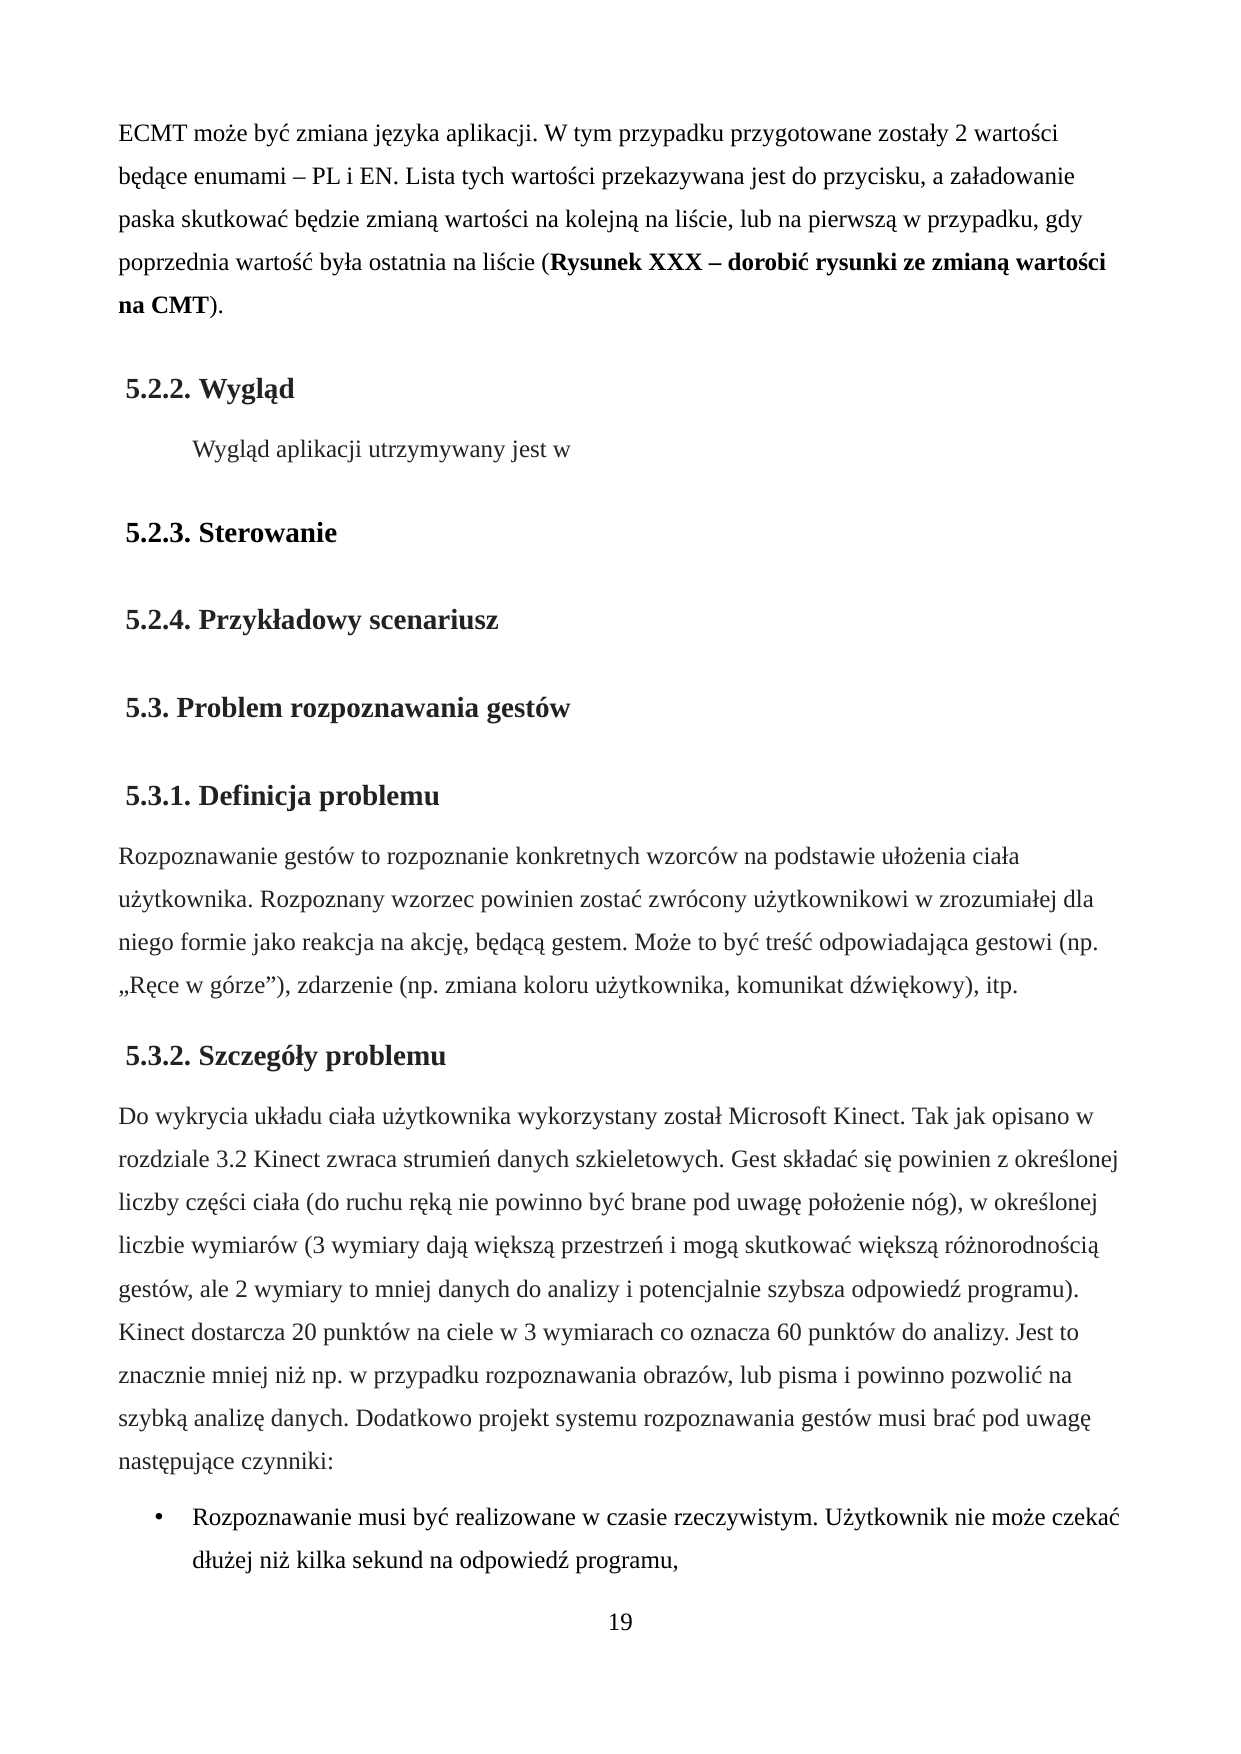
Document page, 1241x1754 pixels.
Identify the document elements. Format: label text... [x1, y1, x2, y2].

subtitle Szczegóły problemu [118, 1038, 1122, 1072]
text Wygląd aplikacji utrzymywany jest w [118, 434, 1122, 463]
text ECMT może być zmiana języka aplikacji. W tym przypadku przygotowane zostały 2 wartości będące enumami – PL i EN. Lista tych wartości przekazywana jest do przycisku, a załadowanie paska skutkować będzie zmianą wartości na kolejną na liście, lub na pierwszą w przypadku, gdy poprzednia wartość była ostatnia na liście (Rysunek XXX – dorobić rysunki ze zmianą wartości na CMT). [118, 118, 1122, 319]
subtitle Wygląd [118, 371, 1122, 405]
subtitle Sterowanie [118, 515, 1122, 548]
text Rozpoznawanie gestów to rozpoznanie konkretnych wzorców na podstawie ułożenia ciała użytkownika. Rozpoznany wzorzec powinien zostać zwrócony użytkownikowi w zrozumiałej dla niego formie jako reakcja na akcję, będącą gestem. Może to być treść odpowiadająca gestowi (np. „Ręce w górze”), zdarzenie (np. zmiana koloru użytkownika, komunikat dźwiękowy), itp. [118, 841, 1122, 999]
subtitle Definicja problemu [118, 778, 1122, 812]
list Rozpoznawanie musi być realizowane w czasie rzeczywistym. Użytkownik nie może czekać dłużej niż kilka sekund na odpowiedź programu, [154, 1502, 1122, 1574]
text Do wykrycia układu ciała użytkownika wykorzystany został Microsoft Kinect. Tak jak opisano w rozdziale 3.2 Kinect zwraca strumień danych szkieletowych. Gest składać się powinien z określonej liczby części ciała (do ruchu ręką nie powinno być brane pod uwagę położenie nóg), w określonej liczbie wymiarów (3 wymiary dają większą przestrzeń i mogą skutkować większą różnorodnością gestów, ale 2 wymiary to mniej danych do analizy i potencjalnie szybsza odpowiedź programu). Kinect dostarcza 20 punktów na ciele w 3 wymiarach co oznacza 60 punktów do analizy. Jest to znacznie mniej niż np. w przypadku rozpoznawania obrazów, lub pisma i powinno pozwolić na szybką analizę danych. Dodatkowo projekt systemu rozpoznawania gestów musi brać pod uwagę następujące czynniki: [118, 1101, 1122, 1475]
subtitle Przykładowy scenariusz [118, 602, 1122, 636]
subtitle Problem rozpoznawania gestów [118, 690, 1122, 724]
